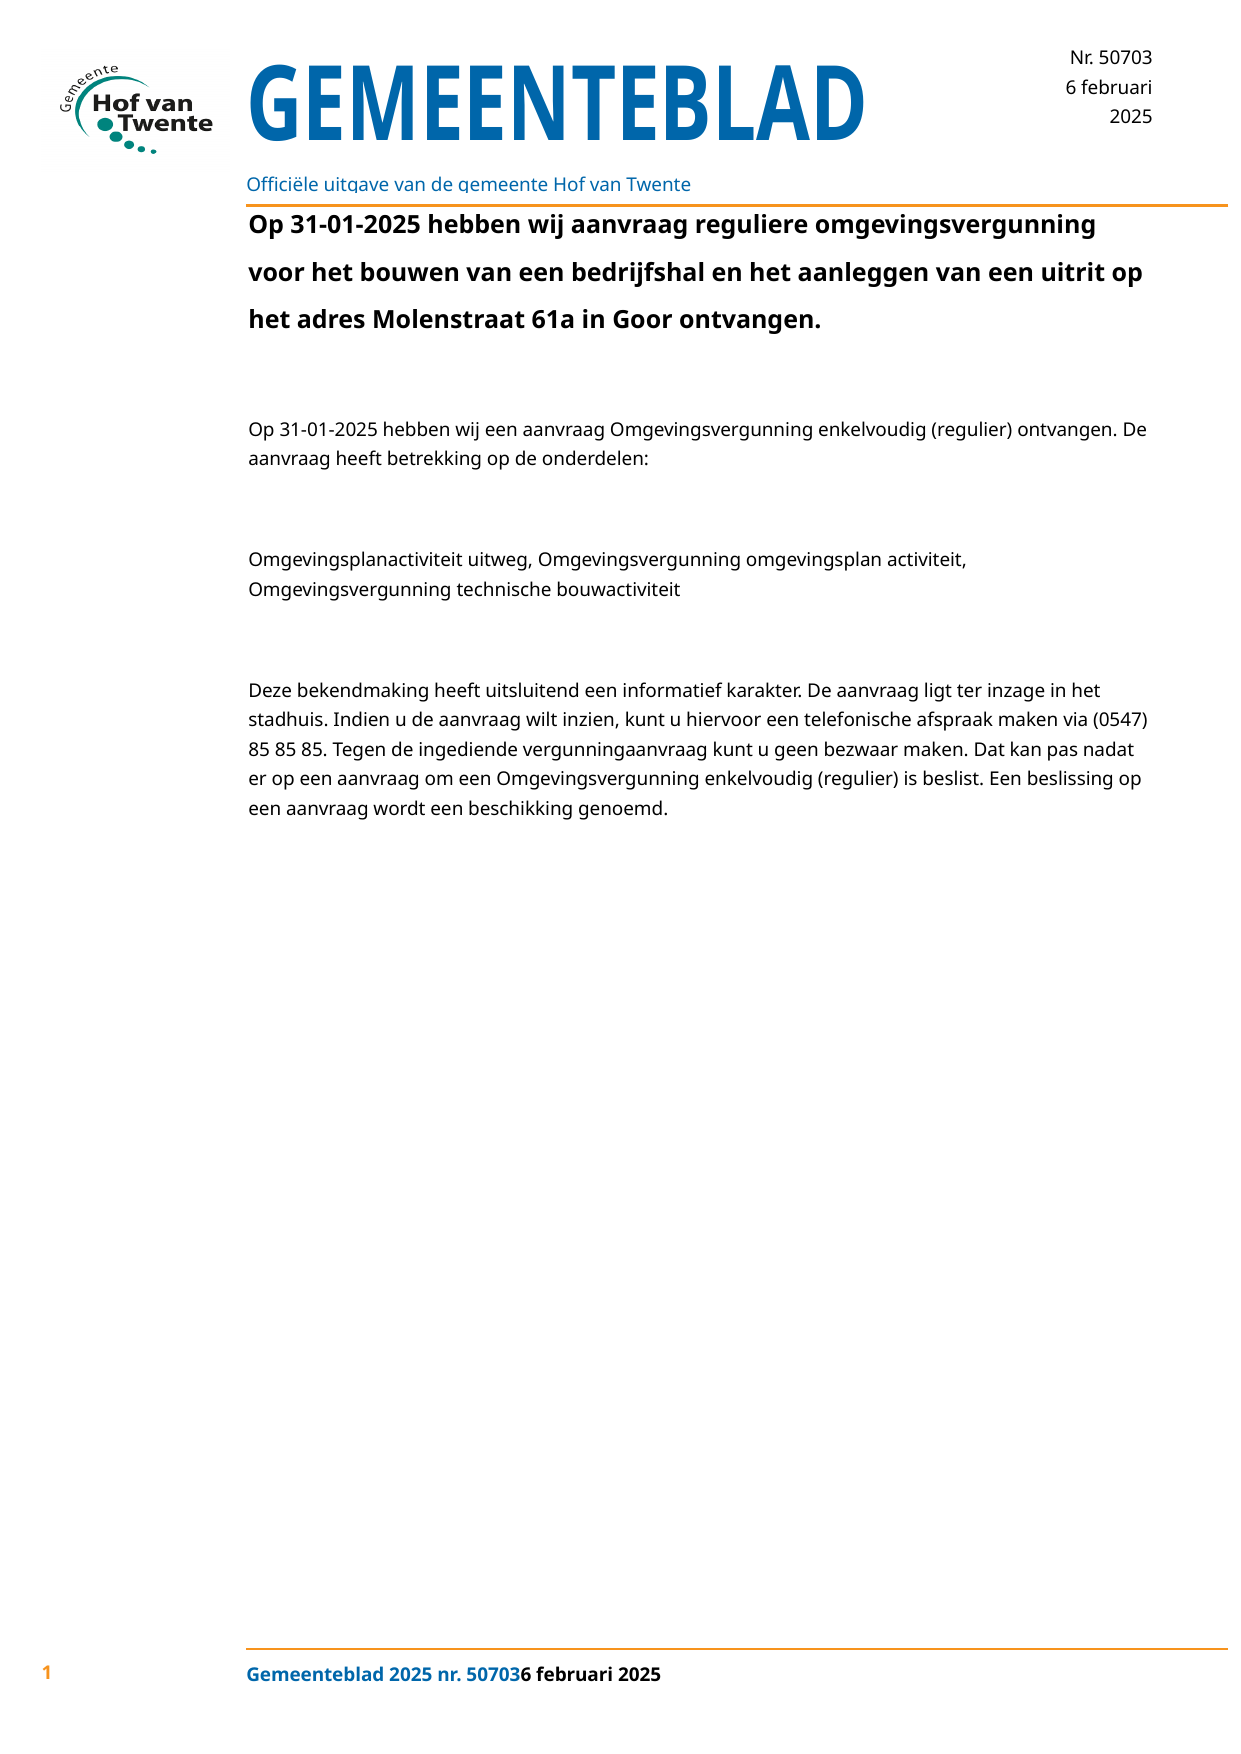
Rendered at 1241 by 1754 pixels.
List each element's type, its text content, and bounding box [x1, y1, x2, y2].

text Deze bekendmaking heeft uitsluitend een informatief karakter. De aanvraag ligt ter inzage in het stadhuis. Indien u de aanvraag wilt inzien, kunt u hiervoor een telefonische afspraak maken via (0547) 85 85 85. Tegen de ingediende vergunningaanvraag kunt u geen bezwaar maken. Dat kan pas nadat er op een aanvraag om een Omgevingsvergunning enkelvoudig (regulier) is beslist. Een beslissing op een aanvraag wordt een beschikking genoemd. [248, 677, 1152, 821]
picture [41, 47, 231, 172]
text Op 31-01-2025 hebben wij een aanvraag Omgevingsvergunning enkelvoudig (regulier) ontvangen. De aanvraag heeft betrekking op de onderdelen: [248, 416, 1152, 471]
text Omgevingsplanactiviteit uitweg, Omgevingsvergunning omgevingsplan activiteit, Omgevingsvergunning technische bouwactiviteit [248, 546, 1152, 602]
text Op 31-01-2025 hebben wij aanvraag reguliere omgevingsvergunning voor het bouwen van een bedrijfshal en het aanleggen van een uitrit op het adres Molenstraat 61a in Goor ontvangen. [248, 207, 1152, 336]
